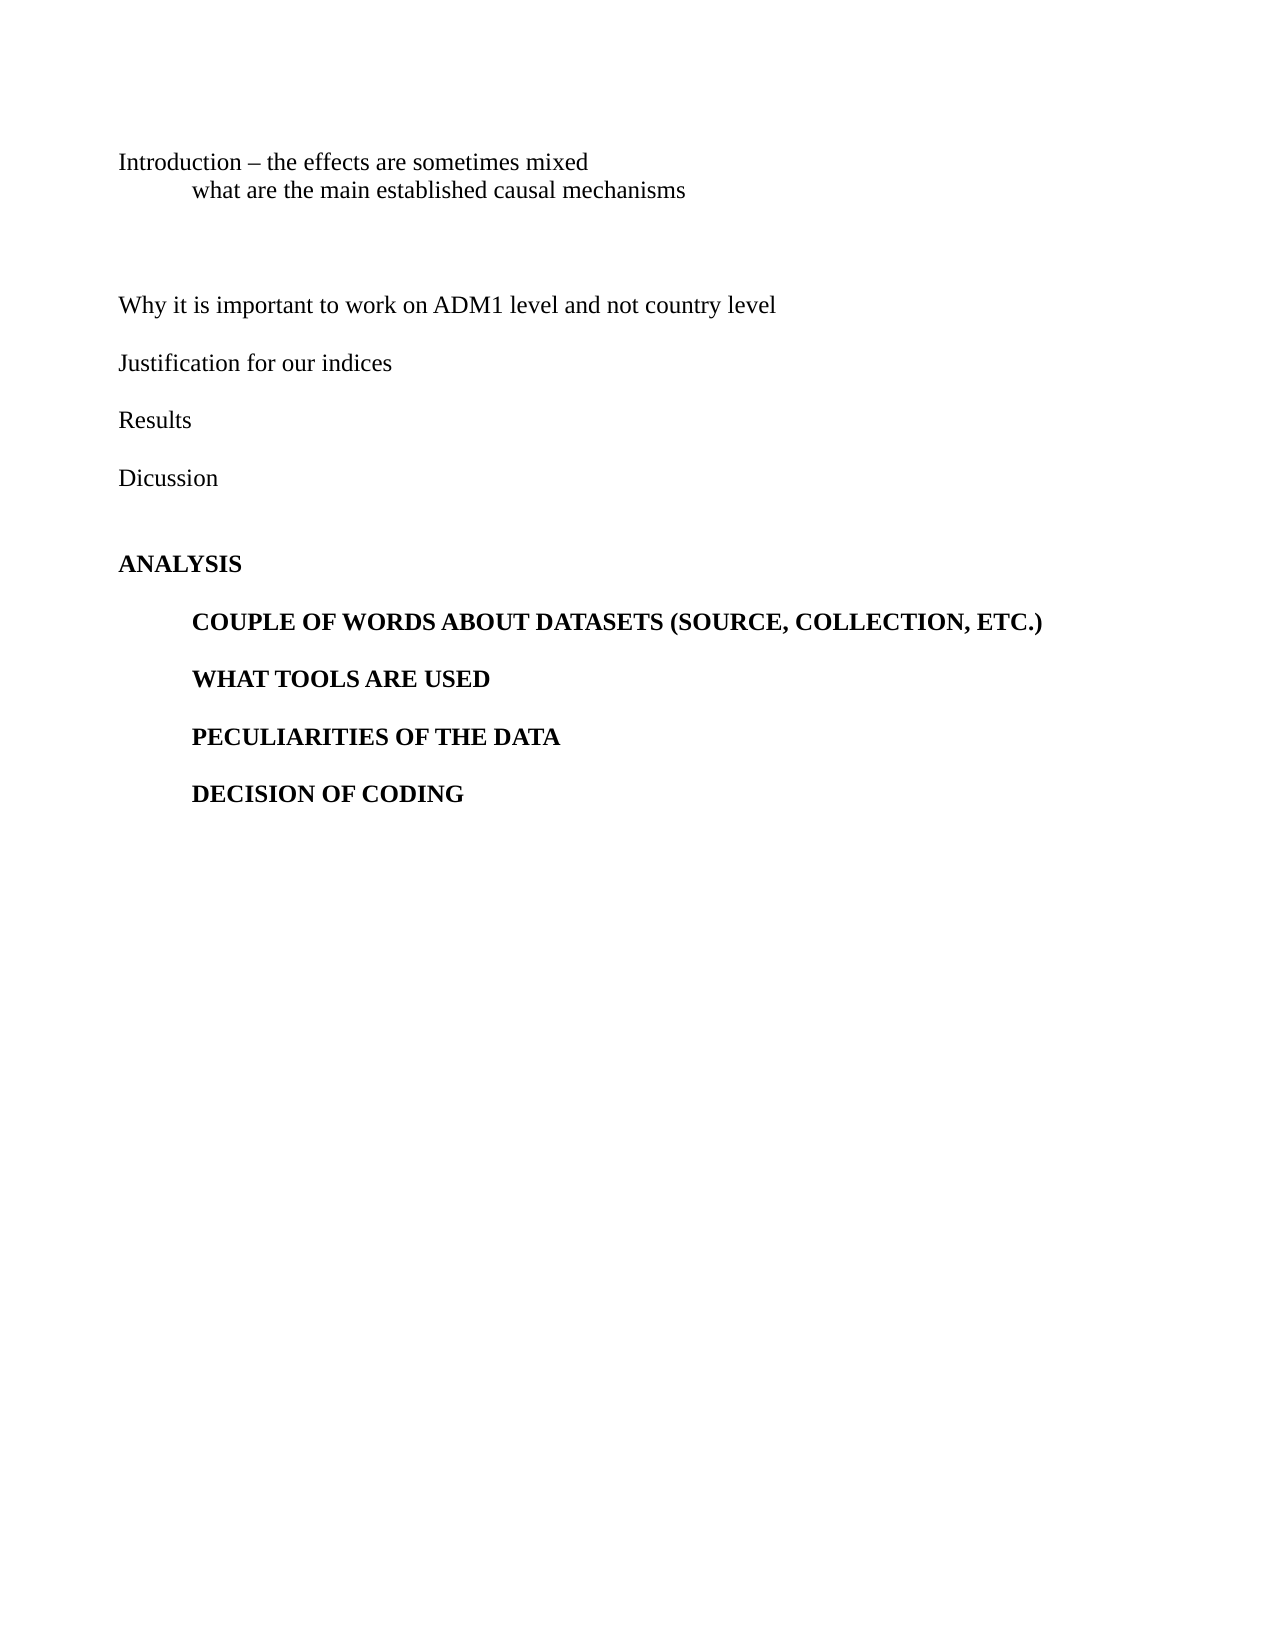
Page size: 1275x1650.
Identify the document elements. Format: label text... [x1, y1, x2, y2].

text Dicussion [118, 463, 1157, 492]
text Introduction – the effects are sometimes mixed [118, 147, 1157, 176]
text WHAT TOOLS ARE USED [118, 664, 1157, 693]
text PECULIARITIES OF THE DATA [118, 722, 1157, 751]
text ANALYSIS [118, 549, 1157, 578]
text Results [118, 406, 1157, 434]
text COUPLE OF WORDS ABOUT DATASETS (SOURCE, COLLECTION, ETC.) [118, 607, 1157, 636]
text what are the main established causal mechanisms [118, 176, 1157, 204]
text Why it is important to work on ADM1 level and not country level [118, 291, 1157, 319]
text DECISION OF CODING [118, 779, 1157, 808]
text Justification for our indices [118, 348, 1157, 377]
